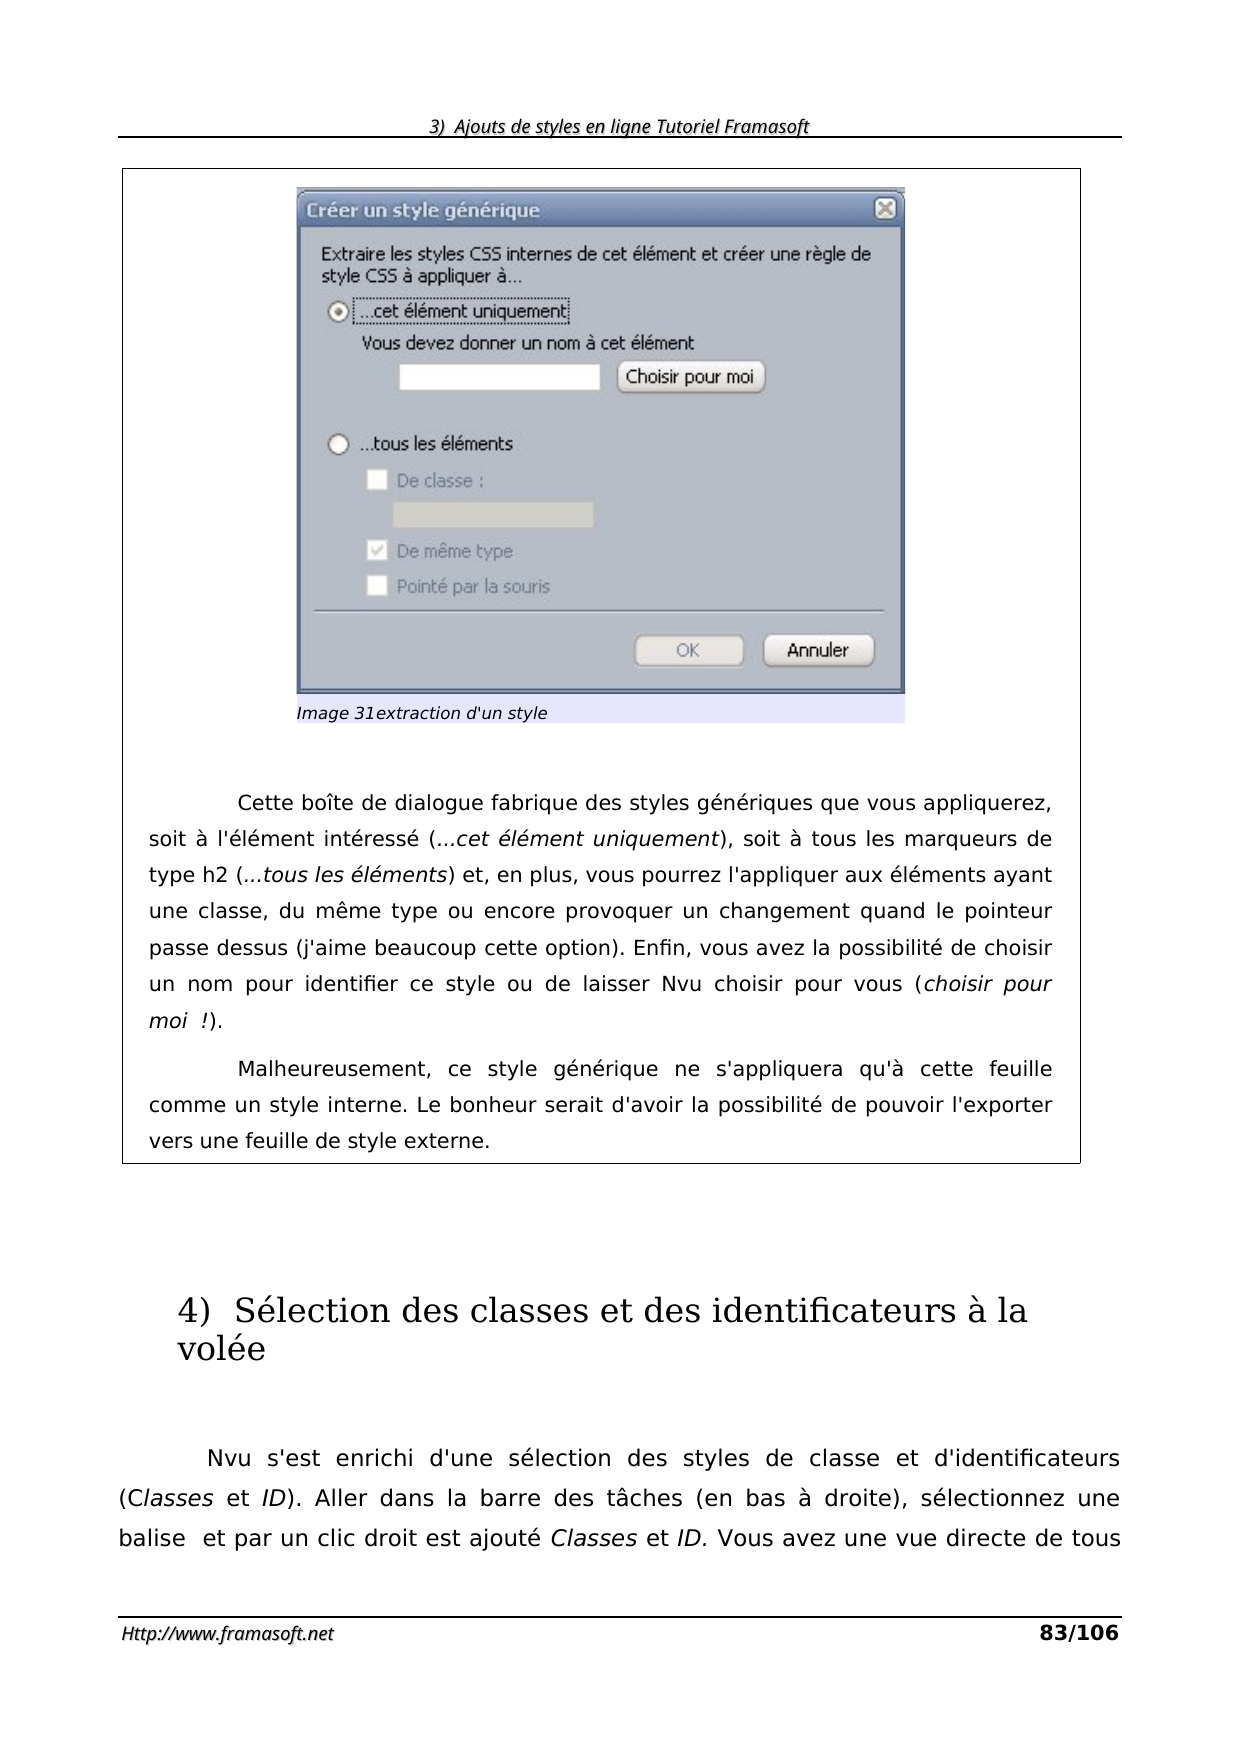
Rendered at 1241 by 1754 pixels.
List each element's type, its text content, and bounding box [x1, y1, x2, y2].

text Nvu s'est enrichi d'une sélection des styles de classe et d'identificateurs (Classes et ID). Aller dans la barre des tâches (en bas à droite), sélectionnez une balise et par un clic droit est ajouté Classes et ID. Vous avez une vue directe de tous [118, 1445, 1122, 1552]
picture [296, 187, 906, 694]
text Cette boîte de dialogue fabrique des styles génériques que vous appliquerez, soit à l'élément intéressé (...cet élément uniquement), soit à tous les marqueurs de type h2 (...tous les éléments) et, en plus, vous pourrez l'appliquer aux éléments ayant une classe, du même type ou encore provoquer un changement quand le pointeur passe dessus (j'aime beaucoup cette option). Enfin, vous avez la possibilité de choisir un nom pour identifier ce style ou de laisser Nvu choisir pour vous (choisir pour moi !). [149, 791, 1053, 1033]
text Image 31extraction d'un style [297, 694, 905, 723]
text [123, 169, 1080, 1163]
text Malheureusement, ce style générique ne s'appliquera qu'à cette feuille comme un style interne. Le bonheur serait d'avoir la possibilité de pouvoir l'exporter vers une feuille de style externe. [149, 1057, 1053, 1154]
subtitle Sélection des classes et des identificateurs à la volée [177, 1291, 1122, 1368]
